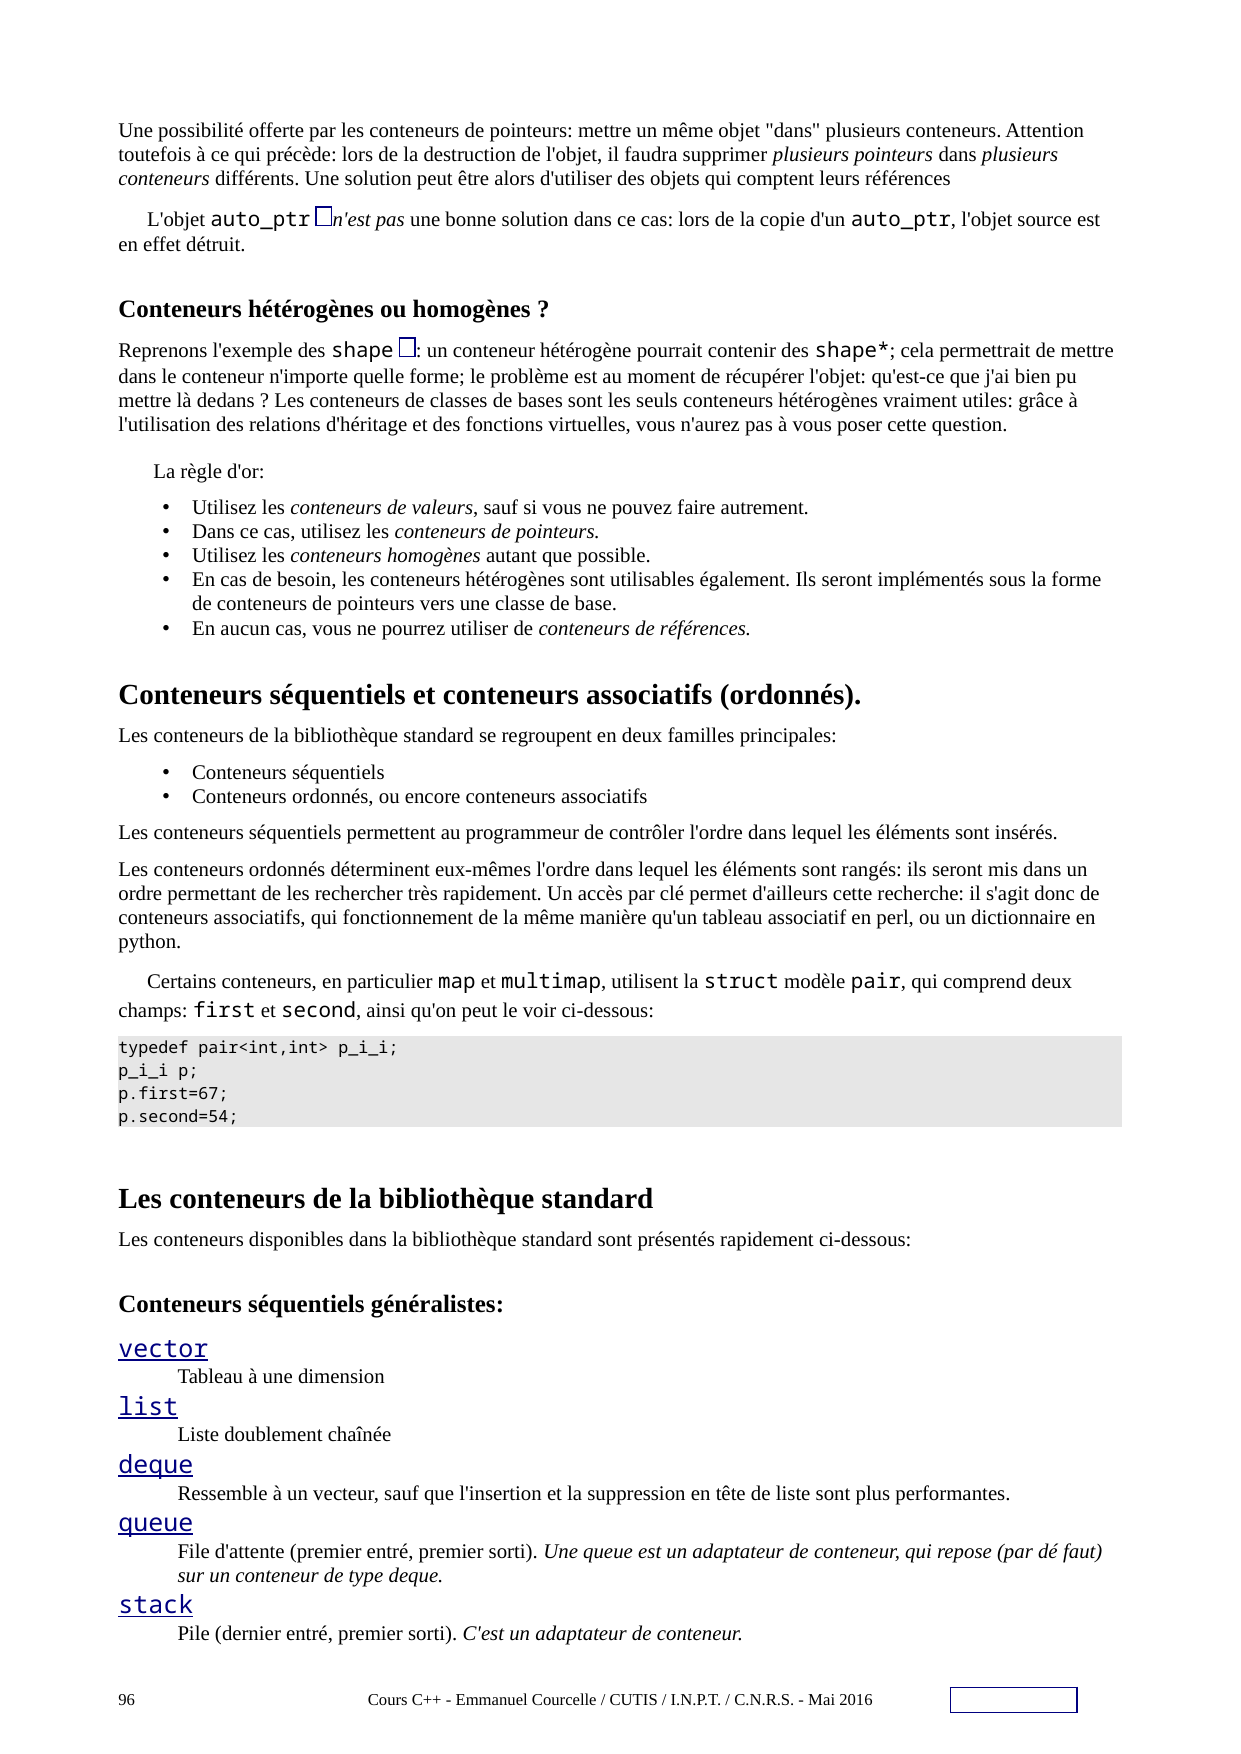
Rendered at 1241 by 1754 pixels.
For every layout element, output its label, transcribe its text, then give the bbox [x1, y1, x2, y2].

list En cas de besoin, les conteneurs hétérogènes sont utilisables également. Ils seront implémentés sous la forme de conteneurs de pointeurs vers une classe de base. [162, 567, 1122, 615]
text La règle d'or: [118, 448, 1122, 483]
list En aucun cas, vous ne pourrez utiliser de conteneurs de références. [162, 615, 1122, 639]
list File d'attente (premier entré, premier sorti). Une queue est un adaptateur de conteneur, qui repose (par dé faut) sur un conteneur de type deque. [177, 1539, 1122, 1587]
subtitle queue [118, 1504, 1122, 1539]
list Liste doublement chaînée [177, 1422, 1122, 1446]
list Ressemble à un vecteur, sauf que l'insertion et la suppression en tête de liste sont plus performantes. [177, 1481, 1122, 1504]
subtitle stack [118, 1587, 1122, 1621]
text p.first=67; [118, 1081, 1122, 1104]
list Conteneurs séquentiels [162, 759, 1122, 784]
text Une possibilité offerte par les conteneurs de pointeurs: mettre un même objet "dans" plusieurs conteneurs. Attention toutefois à ce qui précède: lors de la destruction de l'objet, il faudra supprimer plusieurs pointeurs dans plusieurs conteneurs différents. Une solution peut être alors d'utiliser des objets qui comptent leurs références [118, 118, 1122, 190]
subtitle Conteneurs hétérogènes ou homogènes ? [118, 294, 1122, 323]
subtitle Les conteneurs de la bibliothèque standard [118, 1181, 1122, 1215]
list Utilisez les conteneurs homogènes autant que possible. [162, 543, 1122, 567]
subtitle vector [118, 1330, 1122, 1364]
text p_i_i p; [118, 1059, 1122, 1081]
subtitle Conteneurs séquentiels et conteneurs associatifs (ordonnés). [118, 677, 1122, 711]
list Dans ce cas, utilisez les conteneurs de pointeurs. [162, 519, 1122, 543]
text Les conteneurs de la bibliothèque standard se regroupent en deux familles principales: [118, 723, 1122, 747]
subtitle deque [118, 1446, 1122, 1481]
list Tableau à une dimension [177, 1364, 1122, 1388]
text Certains conteneurs, en particulier map et multimap, utilisent la struct modèle pair, qui comprend deux champs: first et second, ainsi qu'on peut le voir ci-dessous: [118, 966, 1122, 1023]
text Les conteneurs ordonnés déterminent eux-mêmes l'ordre dans lequel les éléments sont rangés: ils seront mis dans un ordre permettant de les rechercher très rapidement. Un accès par clé permet d'ailleurs cette recherche: il s'agit donc de conteneurs associatifs, qui fonctionnement de la même manière qu'un tableau associatif en perl, ou un dictionnaire en python. [118, 857, 1122, 953]
list Pile (dernier entré, premier sorti). C'est un adaptateur de conteneur. [177, 1621, 1122, 1645]
subtitle Conteneurs séquentiels généralistes: [118, 1289, 1122, 1318]
subtitle list [118, 1388, 1122, 1422]
text typedef pair<int,int> p_i_i; [118, 1036, 1122, 1059]
text Les conteneurs disponibles dans la bibliothèque standard sont présentés rapidement ci-dessous: [118, 1227, 1122, 1251]
list Utilisez les conteneurs de valeurs, sauf si vous ne pouvez faire autrement. [162, 495, 1122, 519]
list Conteneurs ordonnés, ou encore conteneurs associatifs [162, 784, 1122, 808]
text L'objet auto_ptr n'est pas une bonne solution dans ce cas: lors de la copie d'un auto_ptr, l'objet source est en effet détruit. [118, 203, 1122, 256]
text Reprenons l'exemple des shape : un conteneur hétérogène pourrait contenir des shape*; cela permettrait de mettre dans le conteneur n'importe quelle forme; le problème est au moment de récupérer l'objet: qu'est-ce que j'ai bien pu mettre là dedans ? Les conteneurs de classes de bases sont les seuls conteneurs hétérogènes vraiment utiles: grâce à l'utilisation des relations d'héritage et des fonctions virtuelles, vous n'aurez pas à vous poser cette question. [118, 335, 1122, 436]
text Les conteneurs séquentiels permettent au programmeur de contrôler l'ordre dans lequel les éléments sont insérés. [118, 820, 1122, 844]
text p.second=54; [118, 1104, 1122, 1127]
